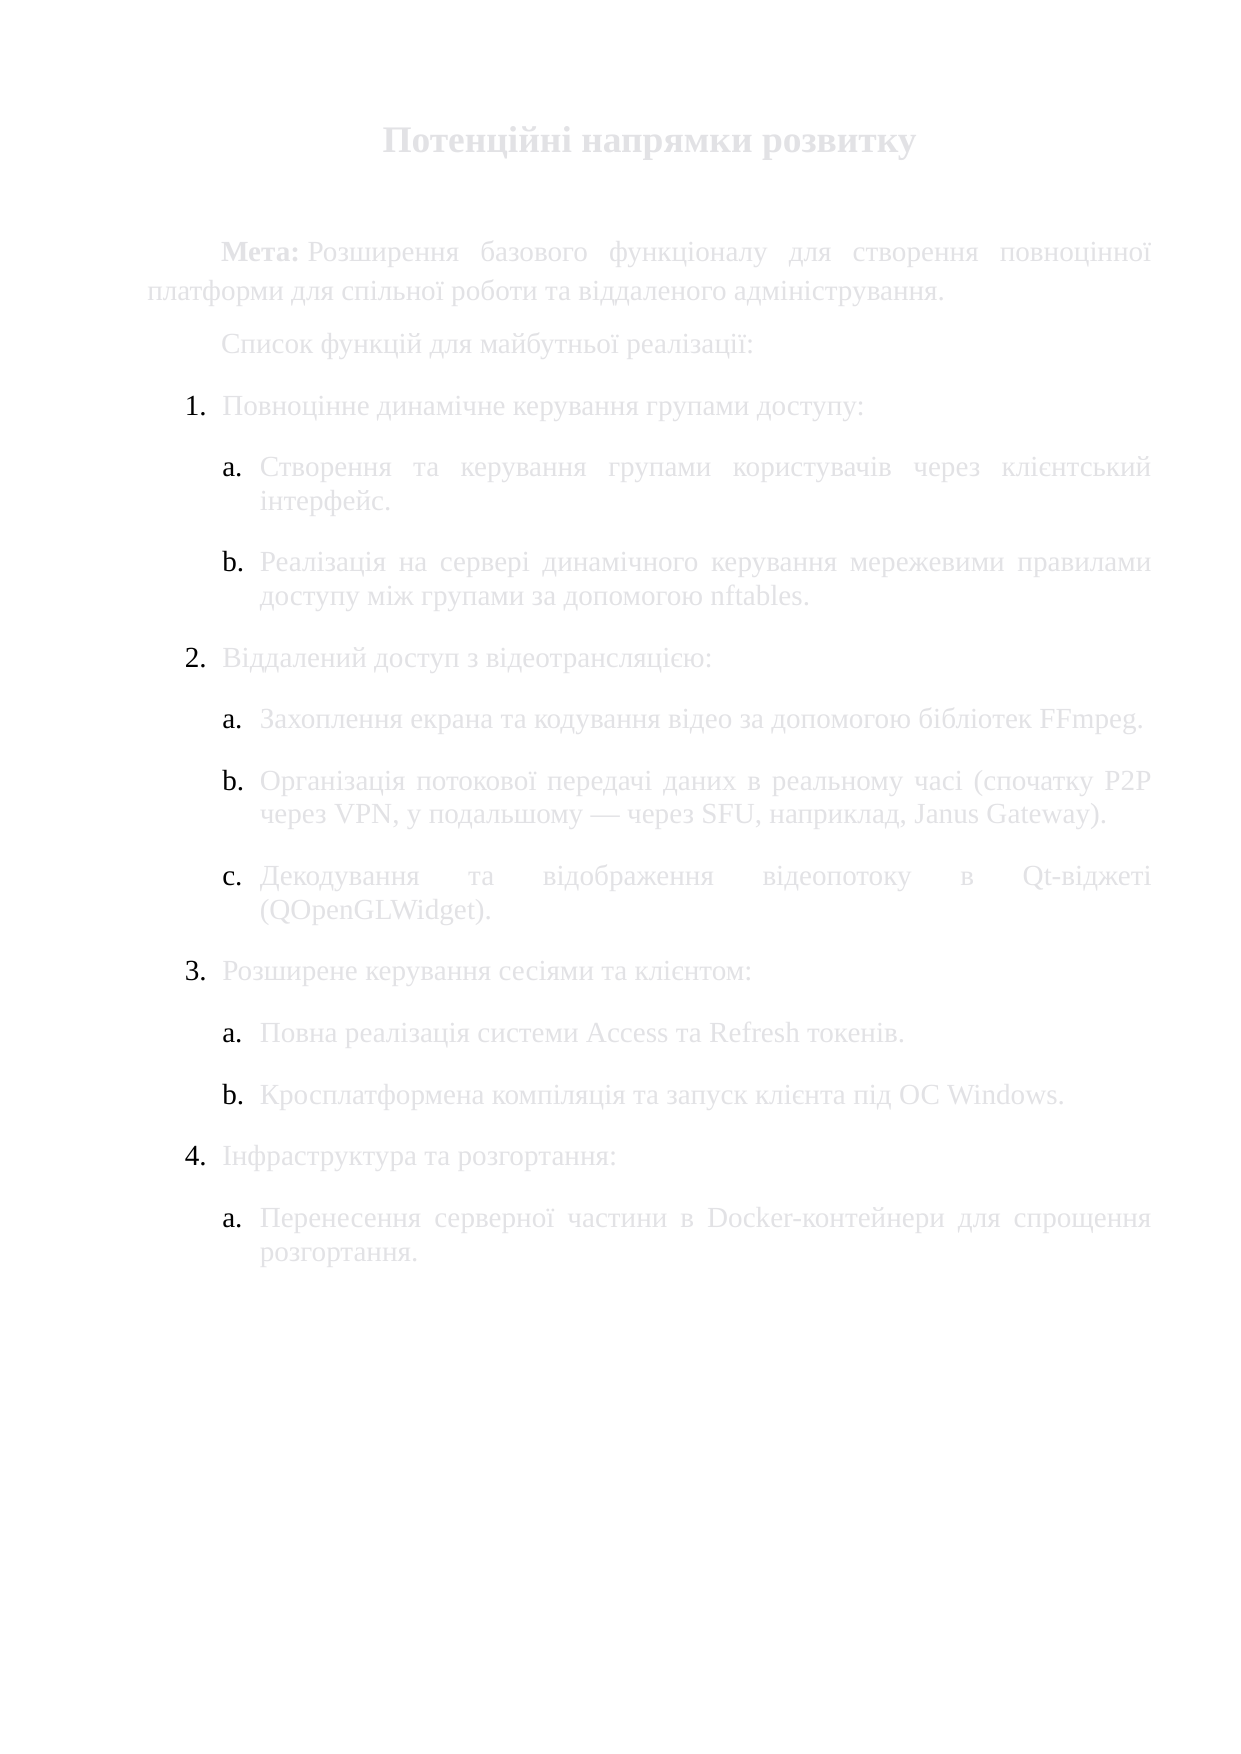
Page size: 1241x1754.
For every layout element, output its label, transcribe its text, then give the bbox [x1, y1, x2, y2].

list Декодування та відображення відеопотоку в Qt-віджеті (QOpenGLWidget). [222, 858, 1152, 925]
list Перенесення серверної частини в Docker-контейнери для спрощення розгортання. [222, 1200, 1152, 1267]
list Віддалений доступ з відеотрансляцією: [184, 640, 1152, 673]
list Повноцінне динамічне керування групами доступу: [184, 388, 1152, 421]
list Повна реалізація системи Access та Refresh токенів. [222, 1015, 1152, 1049]
text Мета: Розширення базового функціоналу для створення повноцінної платформи для спільної роботи та віддаленого адміністрування. [147, 234, 1152, 306]
text Список функцій для майбутньої реалізації: [147, 326, 1152, 359]
list Кросплатформена компіляція та запуск клієнта під ОС Windows. [222, 1077, 1152, 1110]
list Організація потокової передачі даних в реальному часі (спочатку P2P через VPN, у подальшому — через SFU, наприклад, Janus Gateway). [222, 763, 1152, 830]
text Потенційні напрямки розвитку [147, 117, 1152, 160]
list Захоплення екрана та кодування відео за допомогою бібліотек FFmpeg. [222, 701, 1152, 735]
list Реалізація на сервері динамічного керування мережевими правилами доступу між групами за допомогою nftables. [222, 544, 1152, 612]
list Створення та керування групами користувачів через клієнтський інтерфейс. [222, 449, 1152, 516]
list Розширене керування сесіями та клієнтом: [184, 953, 1152, 987]
list Інфраструктура та розгортання: [184, 1138, 1152, 1172]
